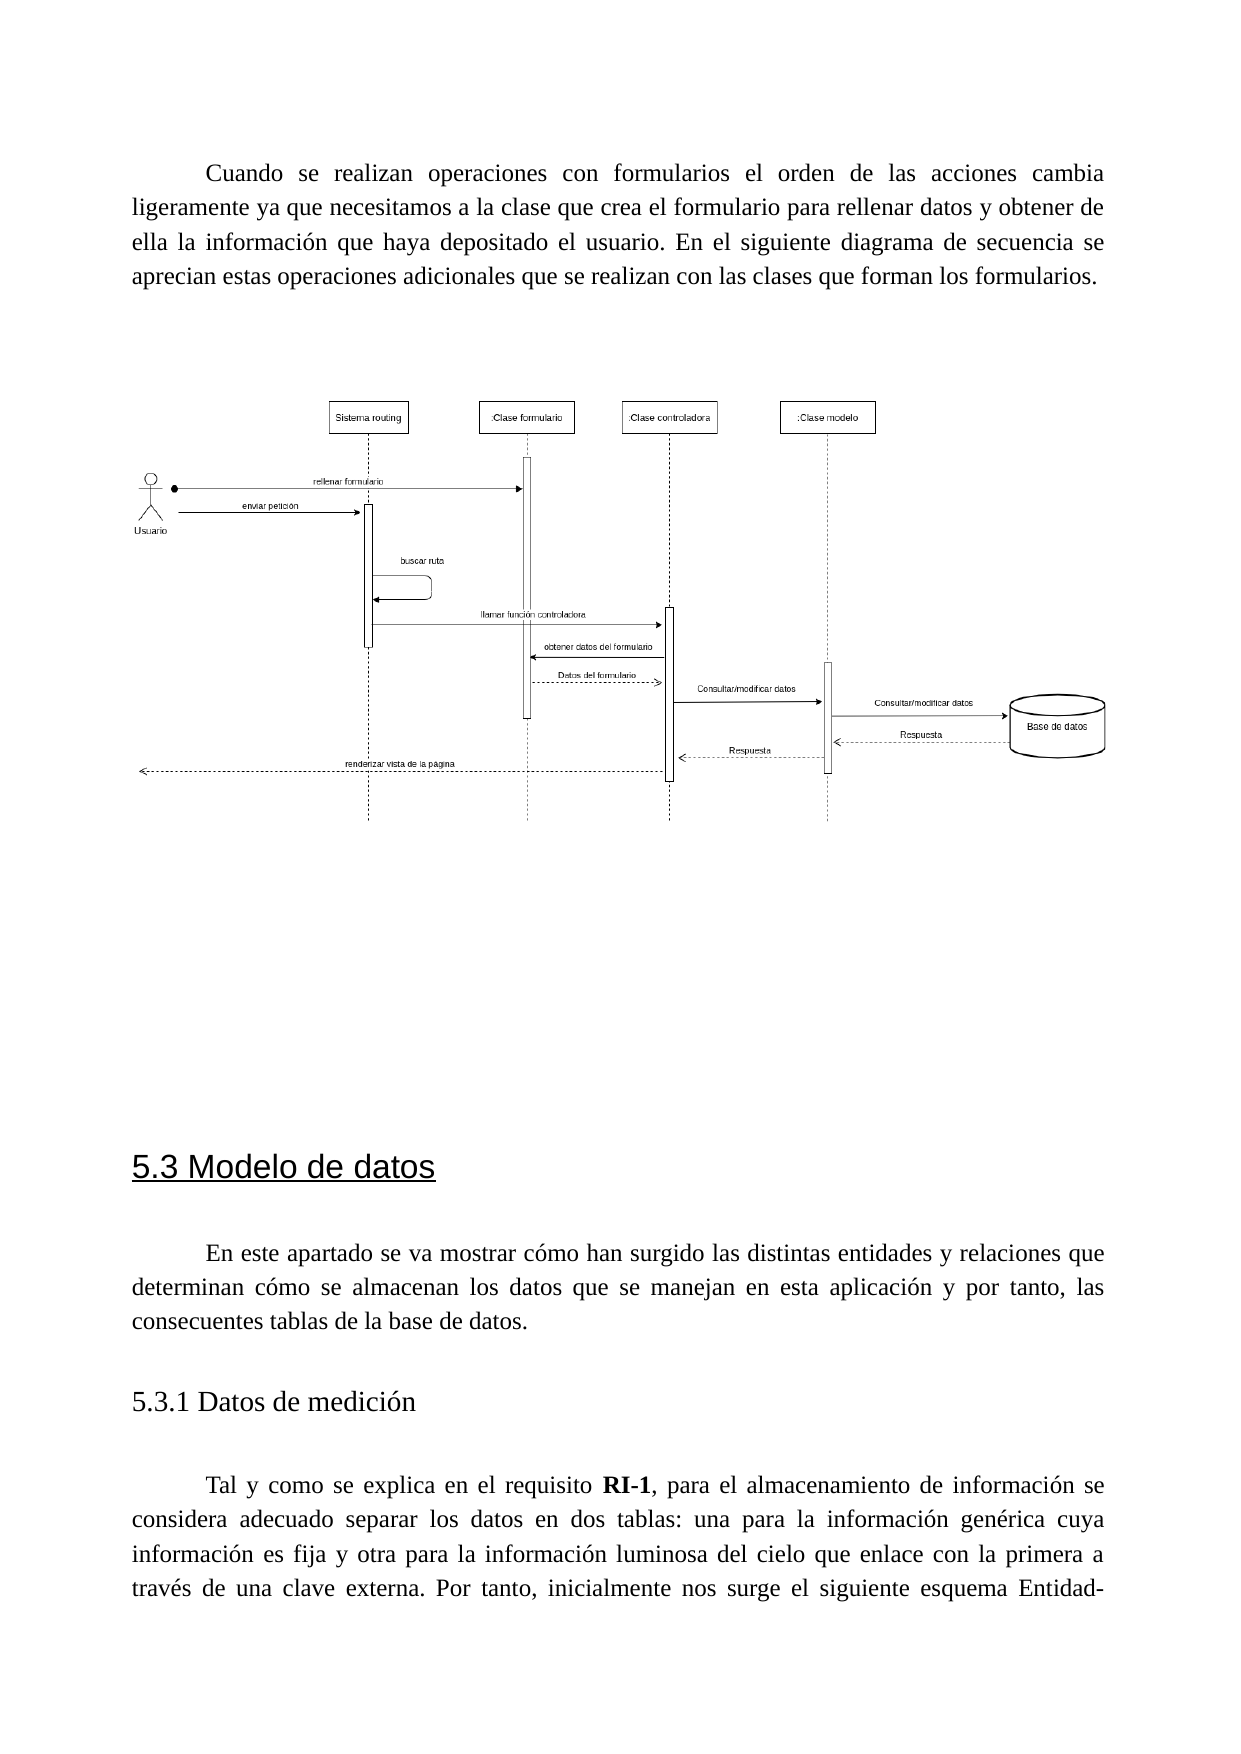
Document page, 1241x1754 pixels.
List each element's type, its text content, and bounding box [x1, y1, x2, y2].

text Tal y como se explica en el requisito RI-1, para el almacenamiento de información se considera adecuado separar los datos en dos tablas: una para la información genérica cuya información es fija y otra para la información luminosa del cielo que enlace con la primera a través de una clave externa. Por tanto, inicialmente nos surge el siguiente esquema Entidad- [132, 1464, 1106, 1602]
picture [131, 401, 1106, 822]
text En este apartado se va mostrar cómo han surgido las distintas entidades y relaciones que determinan cómo se almacenan los datos que se manejan en esta aplicación y por tanto, las consecuentes tablas de la base de datos. [132, 1232, 1106, 1335]
subtitle 5.3.1 Datos de medición [132, 1384, 1106, 1418]
text Cuando se realizan operaciones con formularios el orden de las acciones cambia ligeramente ya que necesitamos a la clase que crea el formulario para rellenar datos y obtener de ella la información que haya depositado el usuario. En el siguiente diagrama de secuencia se aprecian estas operaciones adicionales que se realizan con las clases que forman los formularios. [132, 152, 1106, 290]
subtitle 5.3 Modelo de datos [132, 1147, 1106, 1185]
